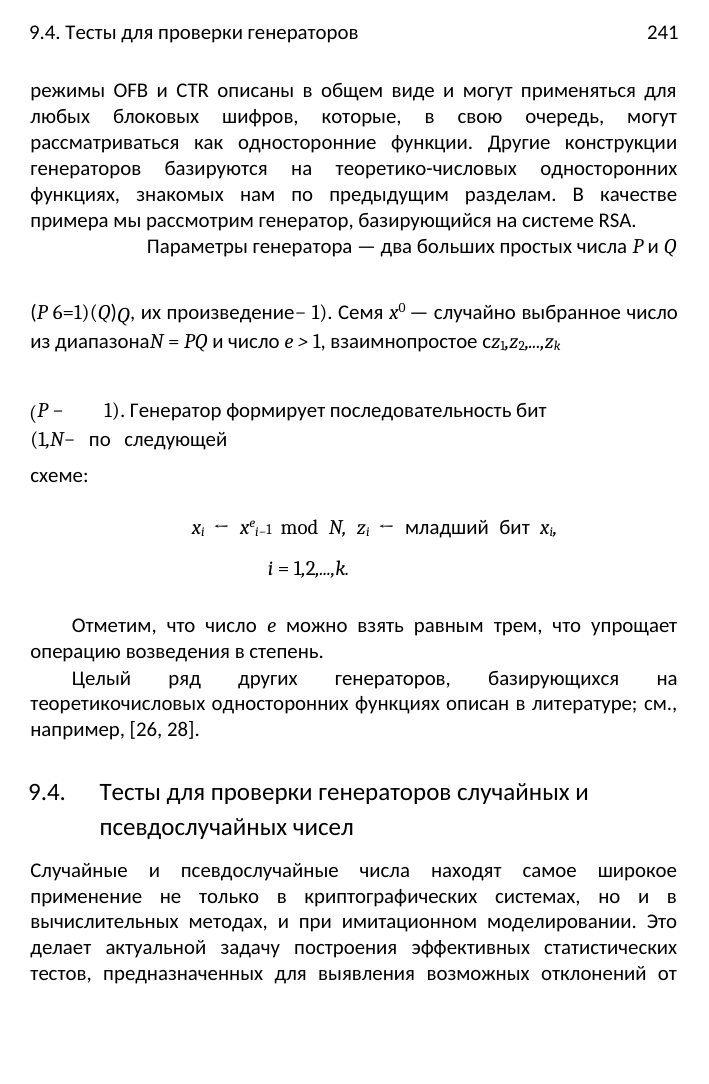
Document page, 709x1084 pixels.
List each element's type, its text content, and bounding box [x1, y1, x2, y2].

text (P − 1). Генератор формирует последовательность бит [29, 388, 678, 425]
text Целый ряд других генераторов, базирующихся на теоретикочисловых односторонних функциях описан в литературе; см., например, [26, 28]. [30, 665, 678, 742]
text Отметим, что число e можно взять равным трем, что упрощает операцию возведения в степень. [30, 612, 678, 664]
text Параметры генератора — два больших простых числа P и Q [29, 233, 678, 259]
text Случайные и псевдослучайные числа находят самое широкое применение не только в криптографических системах, но и в вычислительных методах, и при имитационном моделировании. Это делает актуальной задачу построения эффективных статистических тестов, предназначенных для выявления возможных отклонений от [30, 857, 678, 986]
subtitle 9.4. Тесты для проверки генераторов случайных и псевдослучайных чисел [28, 777, 678, 841]
text xi ← xei−1 mod N, zi ← младший бит xi, i = 1,2,...,k. [192, 514, 557, 581]
text (P 6=1)(Q)Q, их произведение− 1). Семя x0 — cлучайно выбранное число из диапазонаN = PQ и число e > 1, взаимнопростое сz1,z2,...,zk [30, 290, 678, 353]
text режимы OFB и CTR описаны в общем виде и могут применяться для любых блоковых шифров, которые, в свою очередь, могут рассматриваться как односторонние функции. Другие конструкции генераторов базируются на теоретико-числовых односторонних функциях, знакомых нам по предыдущим разделам. В качестве примера мы рассмотрим генератор, базирующийся на системе RSA. [30, 78, 678, 232]
text (1,N− по следующей схеме: [30, 426, 227, 487]
